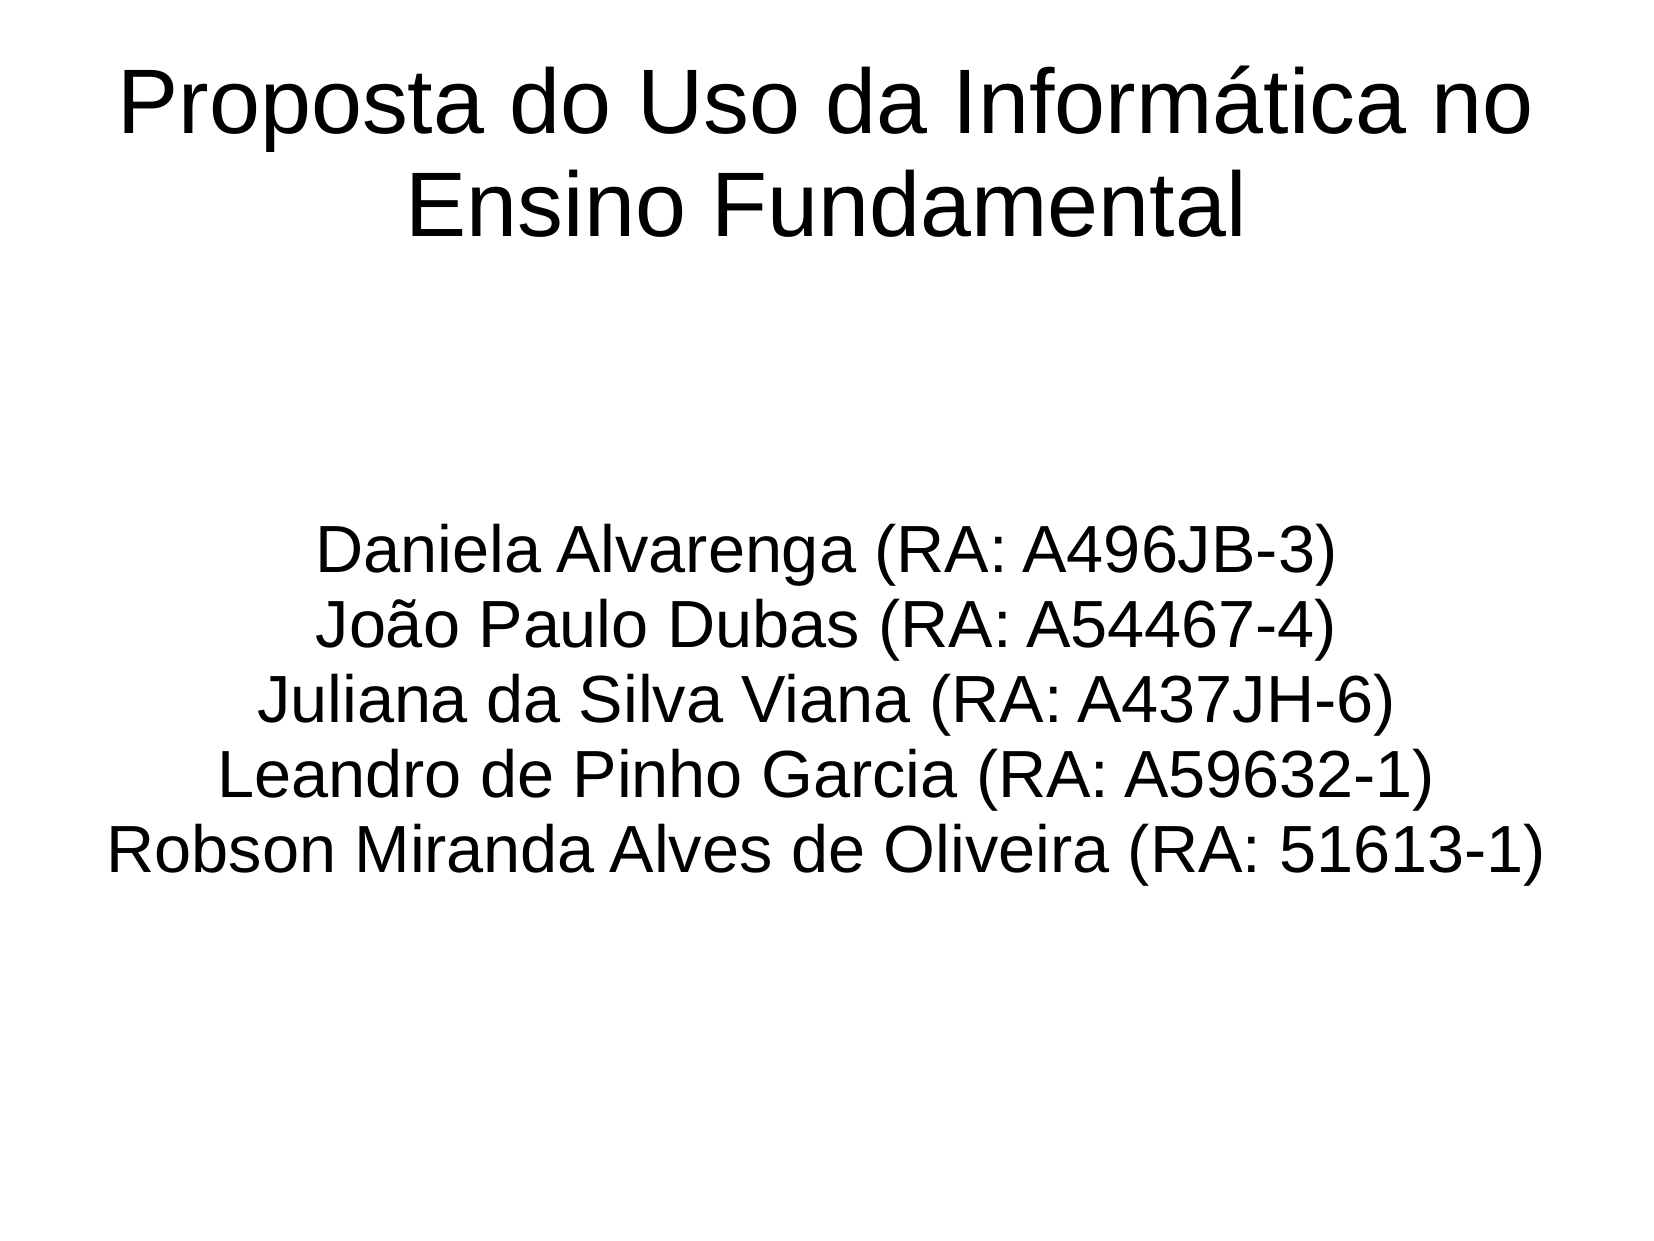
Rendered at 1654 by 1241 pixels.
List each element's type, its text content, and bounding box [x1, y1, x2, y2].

subtitle Daniela Alvarenga (RA: A496JB-3) João Paulo Dubas (RA: A54467-4) Juliana da Silva Viana (RA: A437JH-6) Leandro de Pinho Garcia (RA: A59632-1) Robson Miranda Alves de Oliveira (RA: 51613-1) [82, 297, 1571, 1102]
title Proposta do Uso da Informática no Ensino Fundamental [82, 50, 1571, 256]
